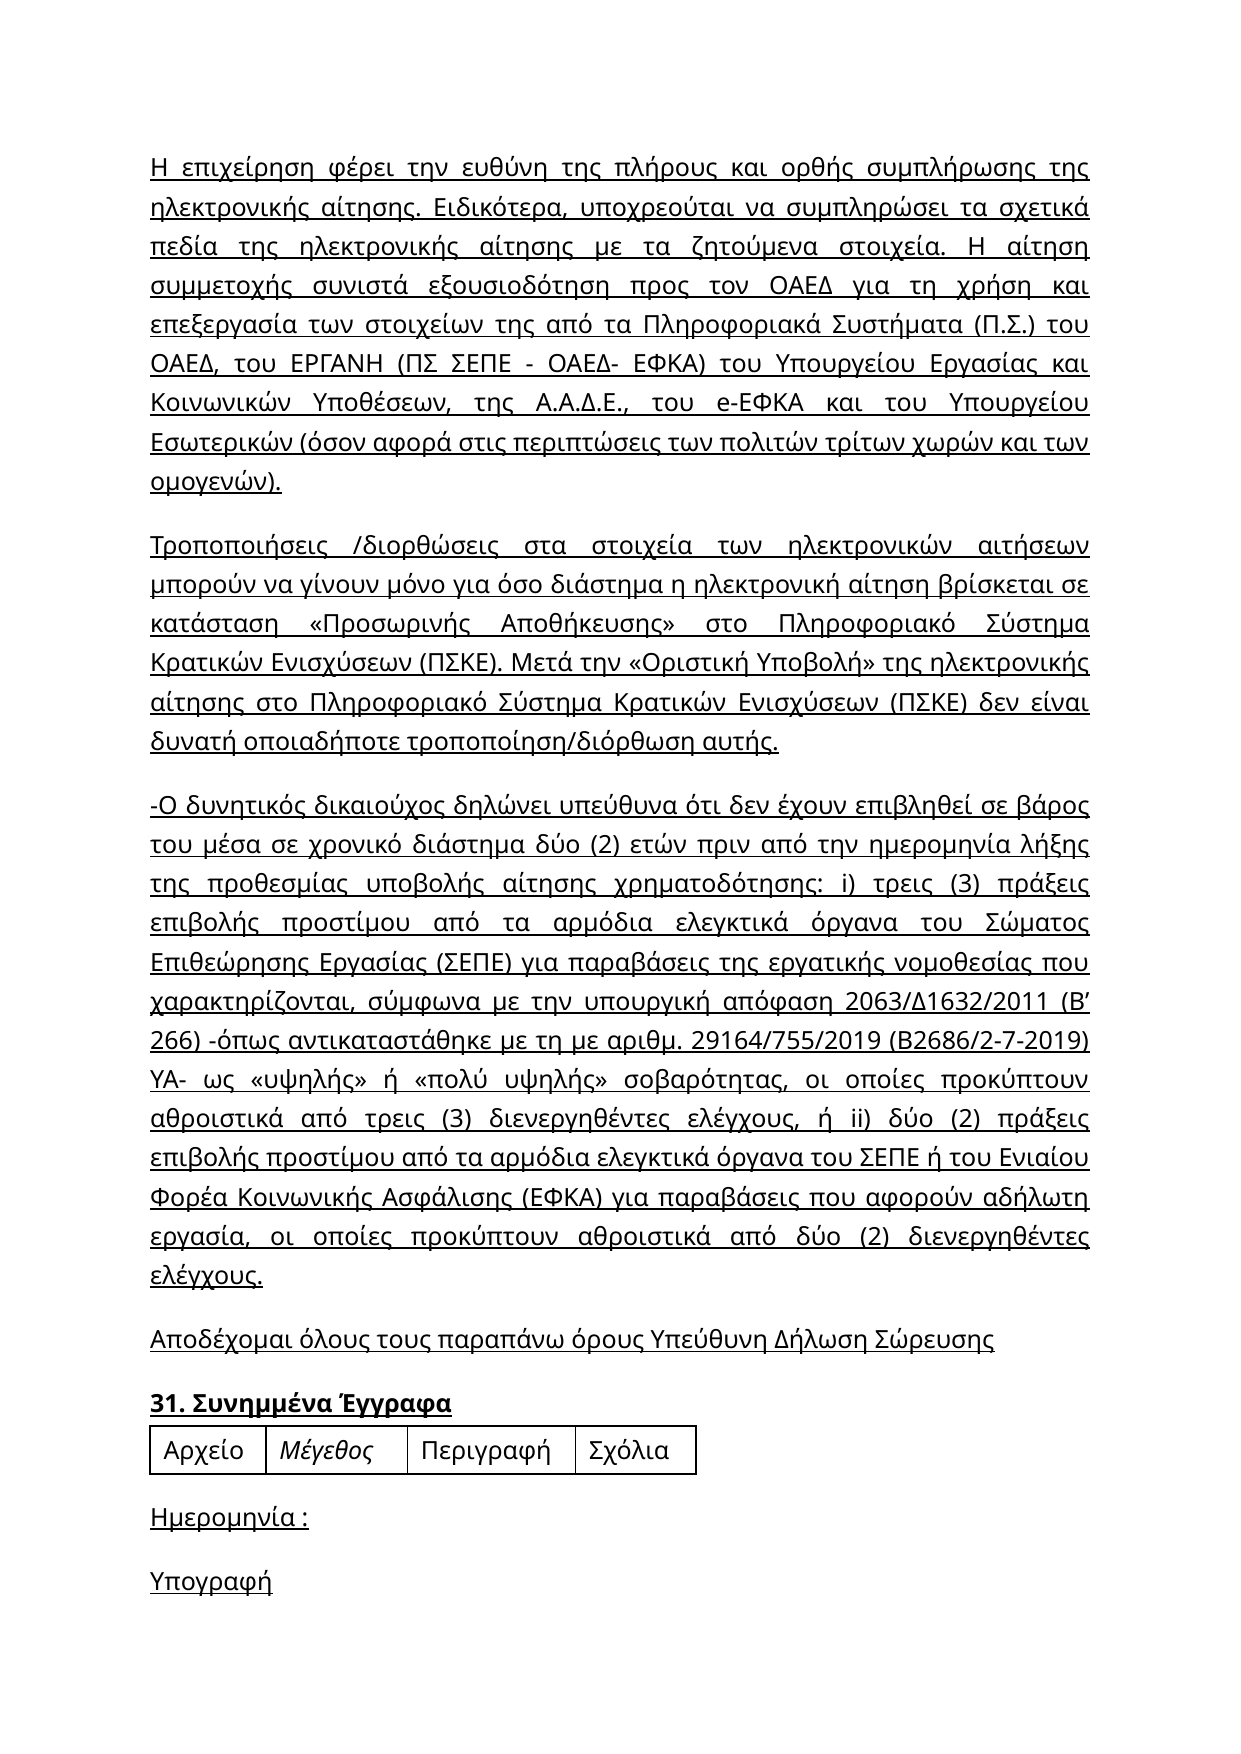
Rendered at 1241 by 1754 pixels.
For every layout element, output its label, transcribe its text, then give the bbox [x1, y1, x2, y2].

text μπορούν να γίνουν μόνο για όσο διάστημα η ηλεκτρονική αίτηση βρίσκεται σε [150, 558, 1090, 596]
text κατάσταση «Προσωρινής Αποθήκευσης» στο Πληροφοριακό Σύστημα [150, 597, 1090, 635]
table_header Σχόλια [576, 1427, 695, 1473]
text ΥΑ- ως «υψηλής» ή «πολύ υψηλής» σοβαρότητας, οι οποίες προκύπτουν [150, 1053, 1090, 1091]
text Φορέα Κοινωνικής Ασφάλισης (ΕΦΚΑ) για παραβάσεις που αφορούν αδήλωτη [150, 1171, 1090, 1208]
text Επιθεώρησης Εργασίας (ΣΕΠΕ) για παραβάσεις της εργατικής νομοθεσίας που [150, 936, 1090, 973]
table_header Αρχείο [151, 1427, 265, 1473]
text αίτησης στο Πληροφοριακό Σύστημα Κρατικών Ενισχύσεων (ΠΣΚΕ) δεν είναι [150, 676, 1090, 713]
text επιβολής προστίμου από τα αρμόδια ελεγκτικά όργανα του ΣΕΠΕ ή του Ενιαίου [150, 1132, 1090, 1169]
text αθροιστικά από τρεις (3) διενεργηθέντες ελέγχους, ή ii) δύο (2) πράξεις [150, 1092, 1090, 1130]
text Αποδέχομαι όλους τους παραπάνω όρους Υπεύθυνη Δήλωση Σώρευσης [150, 1322, 1090, 1356]
text χαρακτηρίζονται, σύμφωνα με την υπουργική απόφαση 2063/Δ1632/2011 (Β’ [150, 975, 1090, 1012]
text συμμετοχής συνιστά εξουσιοδότηση προς τον ΟΑΕΔ για τη χρήση και [150, 259, 1090, 296]
text Κρατικών Ενισχύσεων (ΠΣΚΕ). Μετά την «Οριστική Υποβολή» της ηλεκτρονικής [150, 637, 1090, 674]
text 266) -όπως αντικαταστάθηκε με τη με αριθμ. 29164/755/2019 (B2686/2-7-2019) [150, 1014, 1090, 1051]
text 31. Συνημμένα Έγγραφα [150, 1386, 1090, 1420]
text Κοινωνικών Υποθέσεων, της Α.Α.Δ.Ε., του e-ΕΦΚΑ και του Υπουργείου [150, 377, 1090, 414]
text ηλεκτρονικής αίτησης. Ειδικότερα, υποχρεούται να συμπληρώσει τα σχετικά [150, 181, 1090, 218]
text της προθεσμίας υποβολής αίτησης χρηματοδότησης: i) τρεις (3) πράξεις [150, 857, 1090, 895]
text Ημερομηνία : [150, 1500, 1090, 1534]
text επεξεργασία των στοιχείων της από τα Πληροφοριακά Συστήματα (Π.Σ.) του [150, 298, 1090, 336]
table_header Περιγραφή [408, 1427, 575, 1473]
text ΟΑΕΔ, του ΕΡΓΑΝΗ (ΠΣ ΣΕΠΕ - ΟΑΕΔ- ΕΦΚΑ) του Υπουργείου Εργασίας και [150, 337, 1090, 375]
table_header Μέγεθος [267, 1427, 407, 1473]
text ομογενών). [150, 455, 1090, 497]
text επιβολής προστίμου από τα αρμόδια ελεγκτικά όργανα του Σώματος [150, 897, 1090, 934]
text Η επιχείρηση φέρει την ευθύνη της πλήρους και ορθής συμπλήρωσης της [150, 150, 1090, 179]
text Εσωτερικών (όσον αφορά στις περιπτώσεις των πολιτών τρίτων χωρών και των [150, 416, 1090, 453]
text δυνατή οποιαδήποτε τροποποίηση/διόρθωση αυτής. [150, 715, 1090, 757]
text Τροποποιήσεις /διορθώσεις στα στοιχεία των ηλεκτρονικών αιτήσεων [150, 527, 1090, 556]
text ελέγχους. [150, 1249, 1090, 1292]
text του μέσα σε χρονικό διάστημα δύο (2) ετών πριν από την ημερομηνία λήξης [150, 818, 1090, 856]
text πεδία της ηλεκτρονικής αίτησης με τα ζητούμενα στοιχεία. Η αίτηση [150, 220, 1090, 257]
text εργασία, οι οποίες προκύπτουν αθροιστικά από δύο (2) διενεργηθέντες [150, 1210, 1090, 1247]
text Υπογραφή [150, 1564, 1090, 1598]
text -Ο δυνητικός δικαιούχος δηλώνει υπεύθυνα ότι δεν έχουν επιβληθεί σε βάρος [150, 787, 1090, 816]
